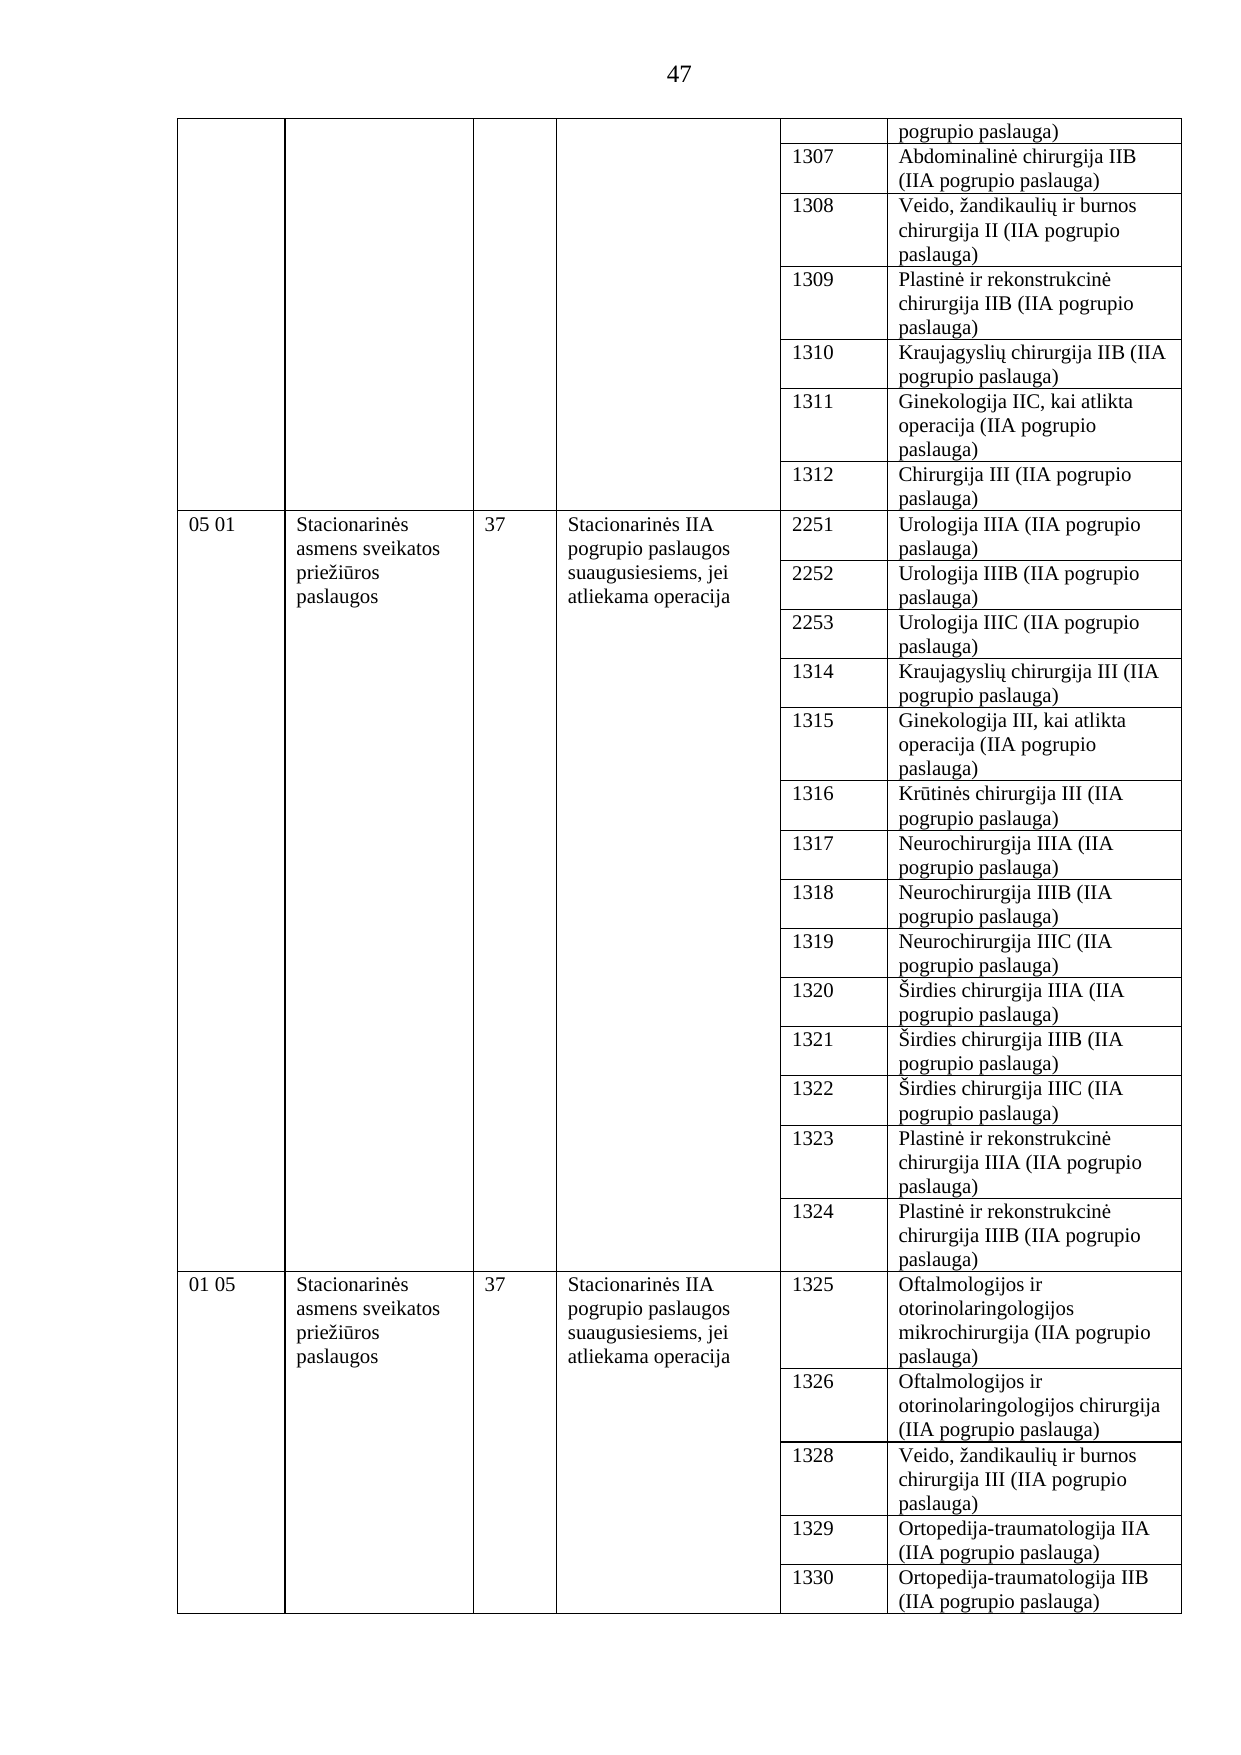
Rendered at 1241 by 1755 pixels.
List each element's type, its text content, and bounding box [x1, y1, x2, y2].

table_cell 2251 [781, 511, 887, 559]
table_cell Urologija IIIB (IIA pogrupio paslauga) [888, 561, 1181, 609]
table_cell Veido, žandikaulių ir burnos chirurgija II (IIA pogrupio paslauga) [888, 194, 1181, 266]
table_cell Neurochirurgija IIIA (IIA pogrupio paslauga) [888, 831, 1181, 879]
table_cell 1307 [781, 144, 887, 192]
table_cell 37 [474, 511, 556, 1271]
table_cell Veido, žandikaulių ir burnos chirurgija III (IIA pogrupio paslauga) [888, 1443, 1181, 1515]
table_cell [286, 119, 473, 510]
table_cell 1324 [781, 1199, 887, 1271]
table_cell 1319 [781, 929, 887, 977]
table_cell Neurochirurgija IIIC (IIA pogrupio paslauga) [888, 929, 1181, 977]
table_cell 01 05 [178, 1272, 284, 1613]
table_cell Stacionarinės asmens sveikatos priežiūros paslaugos [286, 1272, 473, 1613]
table_cell Stacionarinės IIA pogrupio paslaugos suaugusiesiems, jei atliekama operacija [557, 1272, 780, 1613]
table_cell 1321 [781, 1027, 887, 1075]
table_cell Urologija IIIC (IIA pogrupio paslauga) [888, 610, 1181, 658]
table_cell 1308 [781, 194, 887, 266]
table_cell Krūtinės chirurgija III (IIA pogrupio paslauga) [888, 781, 1181, 829]
table_cell 1314 [781, 659, 887, 707]
table_cell 1320 [781, 978, 887, 1026]
table_cell Oftalmologijos ir otorinolaringologijos chirurgija (IIA pogrupio paslauga) [888, 1369, 1181, 1441]
table_cell Kraujagyslių chirurgija IIB (IIA pogrupio paslauga) [888, 340, 1181, 388]
table_cell Širdies chirurgija IIIB (IIA pogrupio paslauga) [888, 1027, 1181, 1075]
table_cell 1330 [781, 1565, 887, 1613]
table_cell 05 01 [178, 511, 284, 1271]
table_cell Oftalmologijos ir otorinolaringologijos mikrochirurgija (IIA pogrupio paslauga) [888, 1272, 1181, 1368]
table_cell Urologija IIIA (IIA pogrupio paslauga) [888, 511, 1181, 559]
table_cell Plastinė ir rekonstrukcinė chirurgija IIIB (IIA pogrupio paslauga) [888, 1199, 1181, 1271]
table_cell 1316 [781, 781, 887, 829]
table_cell 1311 [781, 389, 887, 461]
table_cell 1322 [781, 1076, 887, 1124]
table_cell 1309 [781, 267, 887, 339]
table_cell Ginekologija III, kai atlikta operacija (IIA pogrupio paslauga) [888, 708, 1181, 780]
table_cell Neurochirurgija IIIB (IIA pogrupio paslauga) [888, 880, 1181, 928]
table_cell 1326 [781, 1369, 887, 1441]
table_cell 1312 [781, 462, 887, 510]
table_cell Stacionarinės IIA pogrupio paslaugos suaugusiesiems, jei atliekama operacija [557, 511, 780, 1271]
table_cell Plastinė ir rekonstrukcinė chirurgija IIIA (IIA pogrupio paslauga) [888, 1126, 1181, 1198]
table_cell [178, 119, 284, 510]
table_cell 1310 [781, 340, 887, 388]
table_cell Širdies chirurgija IIIA (IIA pogrupio paslauga) [888, 978, 1181, 1026]
table_cell 1318 [781, 880, 887, 928]
table_cell Širdies chirurgija IIIC (IIA pogrupio paslauga) [888, 1076, 1181, 1124]
table_cell 1315 [781, 708, 887, 780]
table_cell 2252 [781, 561, 887, 609]
table_cell 1329 [781, 1516, 887, 1564]
table_cell Kraujagyslių chirurgija III (IIA pogrupio paslauga) [888, 659, 1181, 707]
table_cell 1328 [781, 1443, 887, 1515]
table_cell Chirurgija III (IIA pogrupio paslauga) [888, 462, 1181, 510]
table_cell Abdominalinė chirurgija IIB (IIA pogrupio paslauga) [888, 144, 1181, 192]
table_cell pogrupio paslauga) [888, 119, 1181, 143]
table_cell [557, 119, 780, 510]
table_cell 1323 [781, 1126, 887, 1198]
table_cell Ortopedija-traumatologija IIA (IIA pogrupio paslauga) [888, 1516, 1181, 1564]
table_cell Ortopedija-traumatologija IIB (IIA pogrupio paslauga) [888, 1565, 1181, 1613]
table_cell 2253 [781, 610, 887, 658]
table_cell [474, 119, 556, 510]
table_cell 1317 [781, 831, 887, 879]
table_cell [781, 119, 887, 143]
table_cell Stacionarinės asmens sveikatos priežiūros paslaugos [286, 511, 473, 1271]
table_cell 1325 [781, 1272, 887, 1368]
table_cell 37 [474, 1272, 556, 1613]
table_cell Plastinė ir rekonstrukcinė chirurgija IIB (IIA pogrupio paslauga) [888, 267, 1181, 339]
table_cell Ginekologija IIC, kai atlikta operacija (IIA pogrupio paslauga) [888, 389, 1181, 461]
